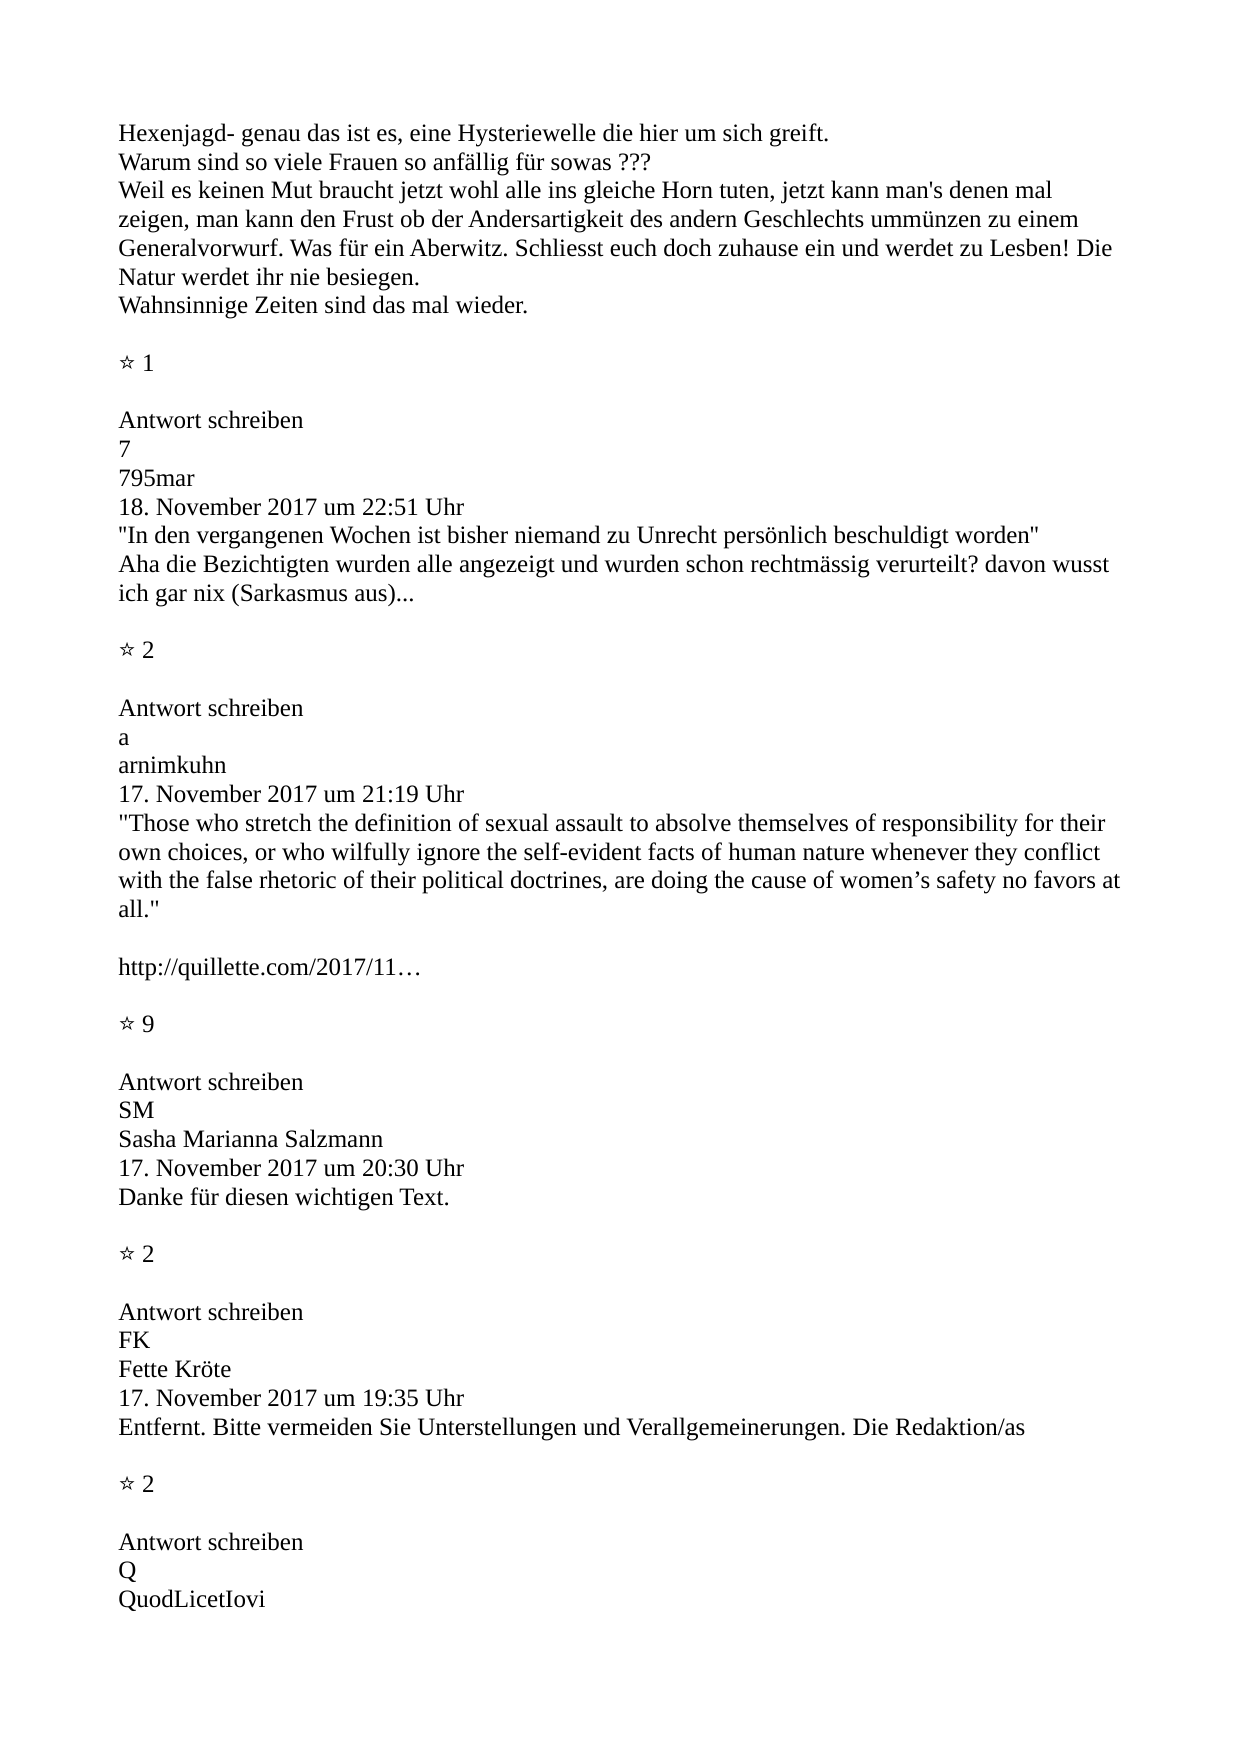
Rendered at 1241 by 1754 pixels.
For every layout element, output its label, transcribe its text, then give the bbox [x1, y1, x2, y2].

text "Those who stretch the definition of sexual assault to absolve themselves of responsibility for their own choices, or who wilfully ignore the self-evident facts of human nature whenever they conflict with the false rhetoric of their political doctrines, are doing the cause of women’s safety no favors at all." [118, 808, 1122, 923]
text http://quillette.com/2017/11… [118, 952, 1122, 981]
text ⭐️ 2 [118, 1239, 1122, 1268]
text Warum sind so viele Frauen so anfällig für sowas ??? [118, 147, 1122, 176]
text 7 [118, 434, 1122, 463]
text Sasha Marianna Salzmann [118, 1124, 1122, 1153]
text 18. November 2017 um 22:51 Uhr [118, 492, 1122, 521]
text Danke für diesen wichtigen Text. [118, 1182, 1122, 1211]
text Q [118, 1556, 1122, 1584]
text Wahnsinnige Zeiten sind das mal wieder. [118, 291, 1122, 319]
text ⭐️ 2 [118, 636, 1122, 664]
text QuodLicetIovi [118, 1584, 1122, 1613]
text ⭐️ 9 [118, 1009, 1122, 1038]
text a [118, 722, 1122, 751]
text ''In den vergangenen Wochen ist bisher niemand zu Unrecht persönlich beschuldigt worden'' [118, 521, 1122, 549]
text ⭐️ 1 [118, 348, 1122, 377]
text Fette Kröte [118, 1354, 1122, 1383]
text SM [118, 1096, 1122, 1124]
text ⭐️ 2 [118, 1469, 1122, 1498]
text Hexenjagd- genau das ist es, eine Hysteriewelle die hier um sich greift. [118, 118, 1122, 147]
text arnimkuhn [118, 751, 1122, 779]
text Antwort schreiben [118, 1527, 1122, 1556]
text Antwort schreiben [118, 1297, 1122, 1326]
text Aha die Bezichtigten wurden alle angezeigt und wurden schon rechtmässig verurteilt? davon wusst ich gar nix (Sarkasmus aus)... [118, 549, 1122, 607]
text Weil es keinen Mut braucht jetzt wohl alle ins gleiche Horn tuten, jetzt kann man's denen mal zeigen, man kann den Frust ob der Andersartigkeit des andern Geschlechts ummünzen zu einem Generalvorwurf. Was für ein Aberwitz. Schliesst euch doch zuhause ein und werdet zu Lesben! Die Natur werdet ihr nie besiegen. [118, 176, 1122, 291]
text 17. November 2017 um 20:30 Uhr [118, 1153, 1122, 1182]
text 795mar [118, 463, 1122, 492]
text 17. November 2017 um 19:35 Uhr [118, 1383, 1122, 1412]
text 17. November 2017 um 21:19 Uhr [118, 779, 1122, 808]
text Entfernt. Bitte vermeiden Sie Unterstellungen und Verallgemeinerungen. Die Redaktion/as [118, 1412, 1122, 1441]
text Antwort schreiben [118, 693, 1122, 722]
text Antwort schreiben [118, 406, 1122, 434]
text Antwort schreiben [118, 1067, 1122, 1096]
text FK [118, 1326, 1122, 1354]
